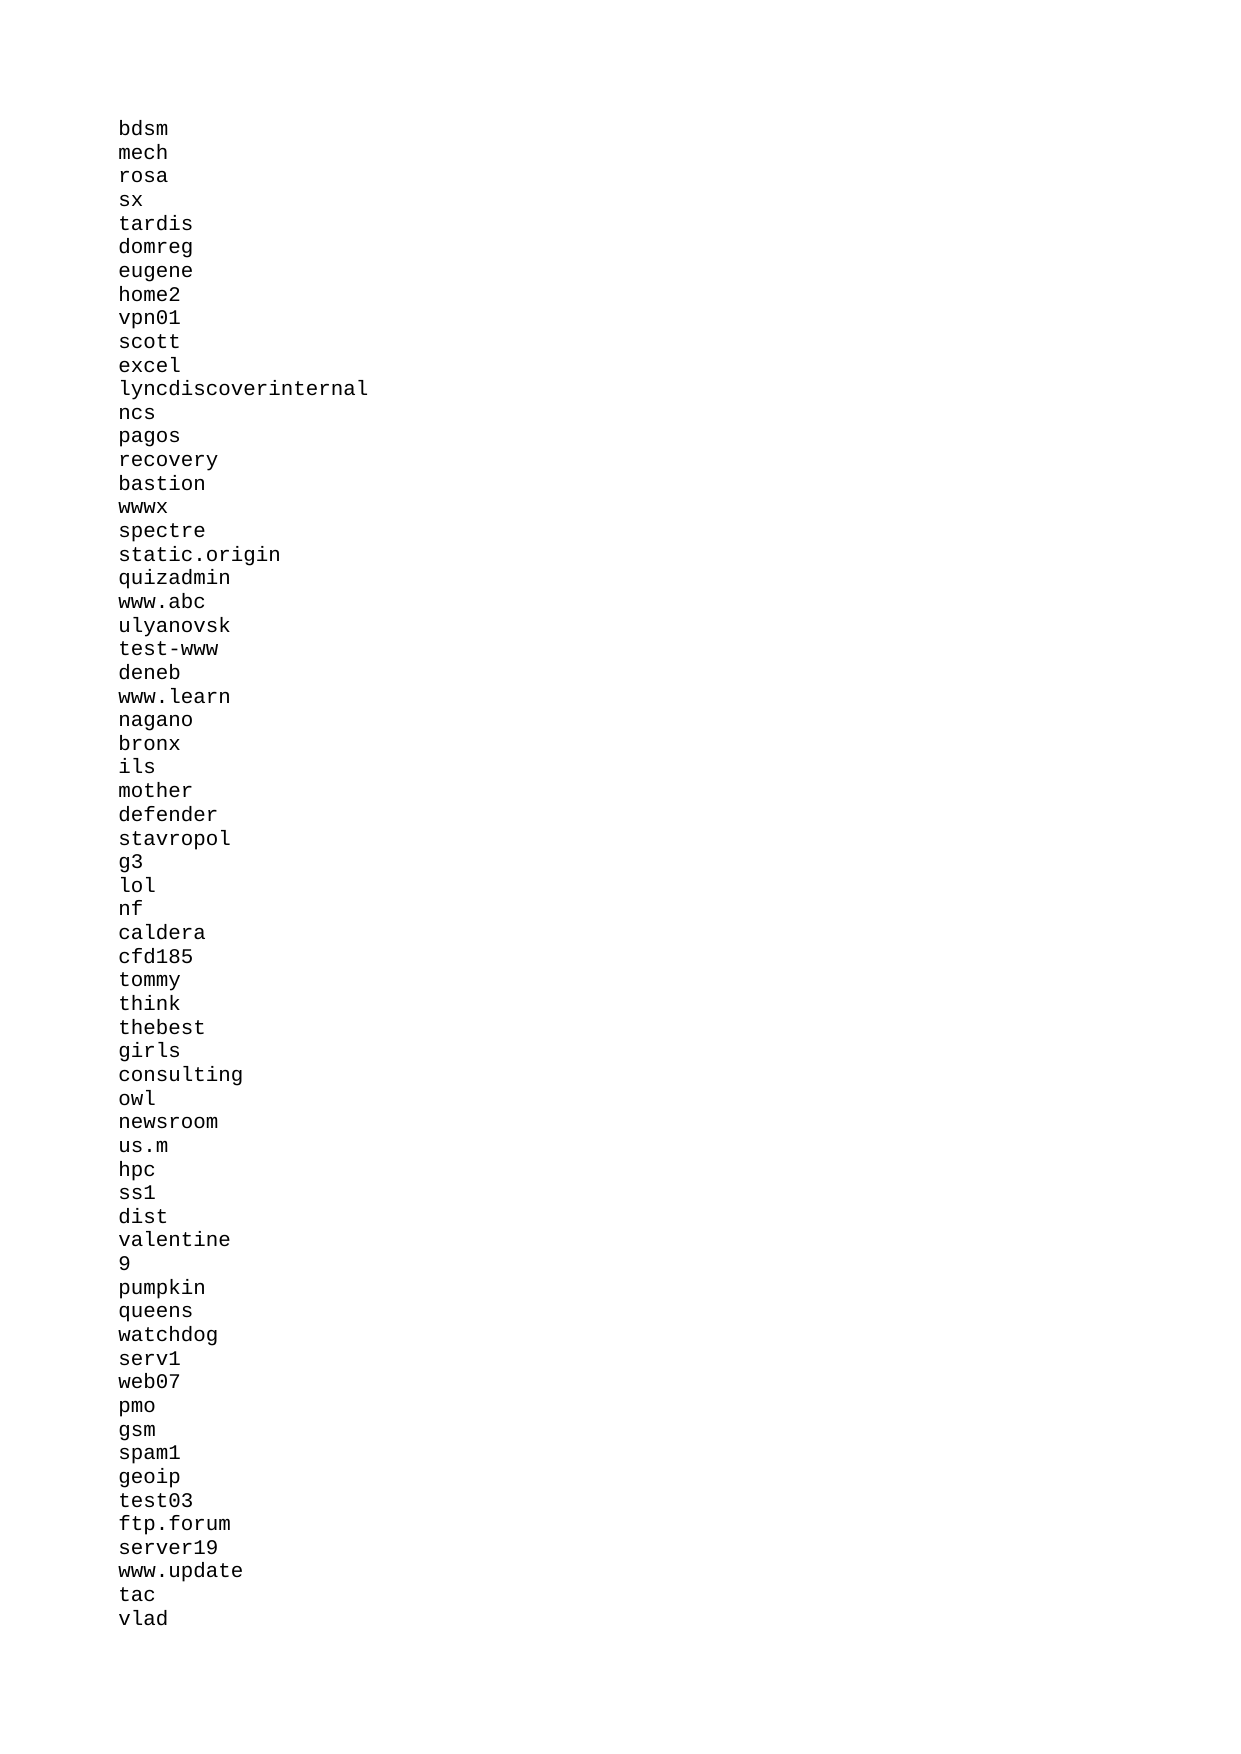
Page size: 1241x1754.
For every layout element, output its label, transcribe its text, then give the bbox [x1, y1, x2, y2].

text scott [118, 331, 1122, 354]
text thebest [118, 1017, 1122, 1040]
text newsroom [118, 1111, 1122, 1135]
text bdsm [118, 118, 1122, 142]
text bastion [118, 473, 1122, 496]
text geoip [118, 1466, 1122, 1489]
text deneb [118, 662, 1122, 686]
text vlad [118, 1608, 1122, 1631]
text tardis [118, 213, 1122, 236]
text think [118, 993, 1122, 1017]
text vpn01 [118, 307, 1122, 331]
text www.update [118, 1561, 1122, 1584]
text home2 [118, 284, 1122, 307]
text server19 [118, 1537, 1122, 1561]
text owl [118, 1088, 1122, 1111]
text dist [118, 1206, 1122, 1229]
text consulting [118, 1064, 1122, 1088]
text stavropol [118, 827, 1122, 851]
text www.abc [118, 591, 1122, 615]
text tommy [118, 969, 1122, 993]
text bronx [118, 733, 1122, 757]
text mech [118, 142, 1122, 165]
text rosa [118, 165, 1122, 189]
text web07 [118, 1371, 1122, 1395]
text ftp.forum [118, 1513, 1122, 1537]
text pagos [118, 426, 1122, 449]
text pmo [118, 1395, 1122, 1419]
text spectre [118, 520, 1122, 544]
text nagano [118, 709, 1122, 733]
text defender [118, 804, 1122, 827]
text g3 [118, 851, 1122, 875]
text wwwx [118, 496, 1122, 520]
text lol [118, 875, 1122, 898]
text nf [118, 898, 1122, 922]
text caldera [118, 922, 1122, 946]
text ulyanovsk [118, 615, 1122, 638]
text tac [118, 1584, 1122, 1608]
text ils [118, 757, 1122, 780]
text serv1 [118, 1348, 1122, 1371]
text valentine [118, 1229, 1122, 1253]
text gsm [118, 1419, 1122, 1442]
text spam1 [118, 1442, 1122, 1466]
text recovery [118, 449, 1122, 473]
text cfd185 [118, 946, 1122, 969]
text hpc [118, 1158, 1122, 1182]
text ss1 [118, 1182, 1122, 1206]
text us.m [118, 1135, 1122, 1158]
text sx [118, 189, 1122, 213]
text 9 [118, 1253, 1122, 1277]
text girls [118, 1040, 1122, 1064]
text queens [118, 1300, 1122, 1324]
text lyncdiscoverinternal [118, 378, 1122, 402]
text excel [118, 354, 1122, 378]
text pumpkin [118, 1277, 1122, 1300]
text quizadmin [118, 567, 1122, 591]
text www.learn [118, 686, 1122, 709]
text eugene [118, 260, 1122, 284]
text test03 [118, 1489, 1122, 1513]
text static.origin [118, 544, 1122, 567]
text watchdog [118, 1324, 1122, 1348]
text mother [118, 780, 1122, 804]
text domreg [118, 236, 1122, 260]
text ncs [118, 402, 1122, 426]
text test-www [118, 638, 1122, 662]
